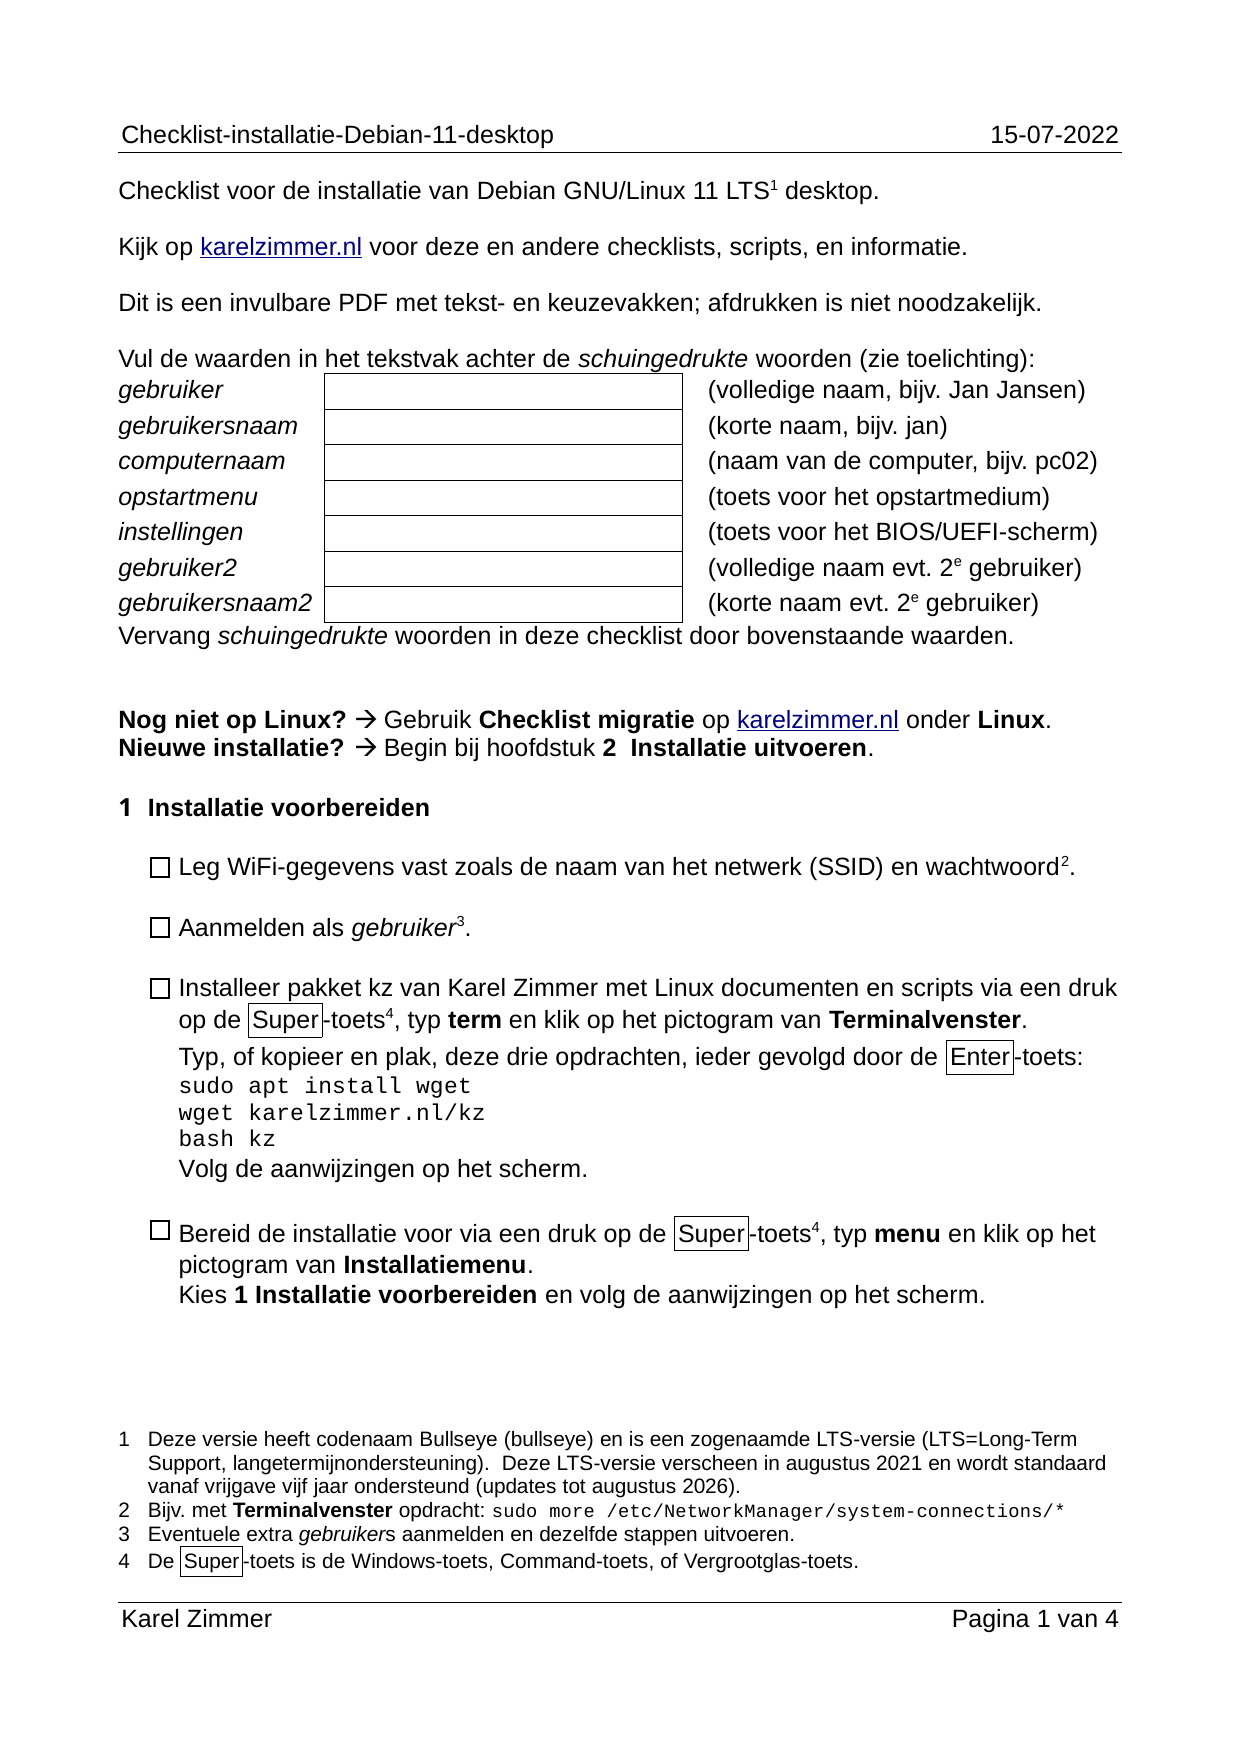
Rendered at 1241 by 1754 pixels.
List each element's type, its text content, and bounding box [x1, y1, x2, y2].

table_cell [141, 1185, 177, 1215]
table_cell [177, 882, 1120, 913]
text (korte naam evt. 2e gebruiker) [683, 586, 1122, 622]
table_cell [141, 943, 177, 973]
table_cell Typ, of kopieer en plak, deze drie opdrachten, ieder gevolgd door de Enter-toets: sudo apt install wget wget karelzimmer.nl/kz bash kz [177, 1039, 1120, 1154]
text Kijk op karelzimmer.nl voor deze en andere checklists, scripts, en informatie. [118, 233, 1122, 261]
table_cell Kies 1 Installatie voorbereiden en volg de aanwijzingen op het scherm. [177, 1280, 1120, 1311]
table_cell [141, 1280, 177, 1311]
table_cell [141, 1215, 177, 1280]
text (toets voor het BIOS/UEFI-scherm) [683, 515, 1122, 551]
table_cell [177, 1185, 1120, 1215]
text Deze versie heeft codenaam Bullseye (bullseye) en is een zogenaamde LTS-versie (LTS=Long-Term Support, langetermijnondersteuning). Deze LTS-versie verscheen in augustus 2021 en wordt standaard vanaf vrijgave vijf jaar ondersteund (updates tot augustus 2026). [118, 1428, 1122, 1498]
text (volledige naam evt. 2e gebruiker) [683, 551, 1122, 586]
table_cell Installeer pakket kz van Karel Zimmer met Linux documenten en scripts via een druk op de Super-toets, typ term en klik op het pictogram van Terminalvenster. [177, 973, 1120, 1039]
text gebruikersnaam [118, 409, 324, 444]
text (korte naam, bijv. jan) [683, 409, 1122, 444]
text computernaam [118, 444, 324, 480]
table_cell [177, 943, 1120, 973]
text Checklist voor de installatie van Debian GNU/Linux 11 LTS desktop. [118, 177, 1122, 205]
table_cell Aanmelden als gebruiker. [177, 913, 1120, 943]
table_cell [141, 913, 177, 943]
table_cell Bereid de installatie voor via een druk op de Super-toets4, typ menu en klik op het pictogram van Installatiemenu. [177, 1215, 1120, 1280]
table_header [141, 852, 177, 882]
text Dit is een invulbare PDF met tekst- en keuzevakken; afdrukken is niet noodzakelijk. [118, 289, 1122, 317]
text gebruikersnaam2 [118, 586, 324, 622]
table_header Leg WiFi-gegevens vast zoals de naam van het netwerk (SSID) en wachtwoord. [177, 852, 1120, 882]
text (volledige naam, bijv. Jan Jansen) [683, 373, 1122, 409]
text instellingen [118, 515, 324, 551]
text gebruiker2 [118, 551, 324, 586]
table_cell [141, 1039, 177, 1154]
text Nieuwe installatie?  Begin bij hoofdstuk 2 Installatie uitvoeren. [118, 734, 1122, 762]
table_cell [141, 973, 177, 1039]
table_cell Volg de aanwijzingen op het scherm. [177, 1154, 1120, 1184]
table_cell [141, 882, 177, 913]
text Vervang schuingedrukte woorden in deze checklist door bovenstaande waarden. [118, 622, 1122, 650]
text gebruiker [118, 373, 324, 409]
list Installatie voorbereiden [118, 790, 1122, 824]
text (naam van de computer, bijv. pc02) [683, 444, 1122, 480]
table_cell [141, 1154, 177, 1184]
text (toets voor het opstartmedium) [683, 480, 1122, 515]
text Vul de waarden in het tekstvak achter de schuingedrukte woorden (zie toelichting): [118, 345, 1122, 373]
text Nog niet op Linux?  Gebruik Checklist migratie op karelzimmer.nl onder Linux. [118, 706, 1122, 734]
text opstartmenu [118, 480, 324, 515]
